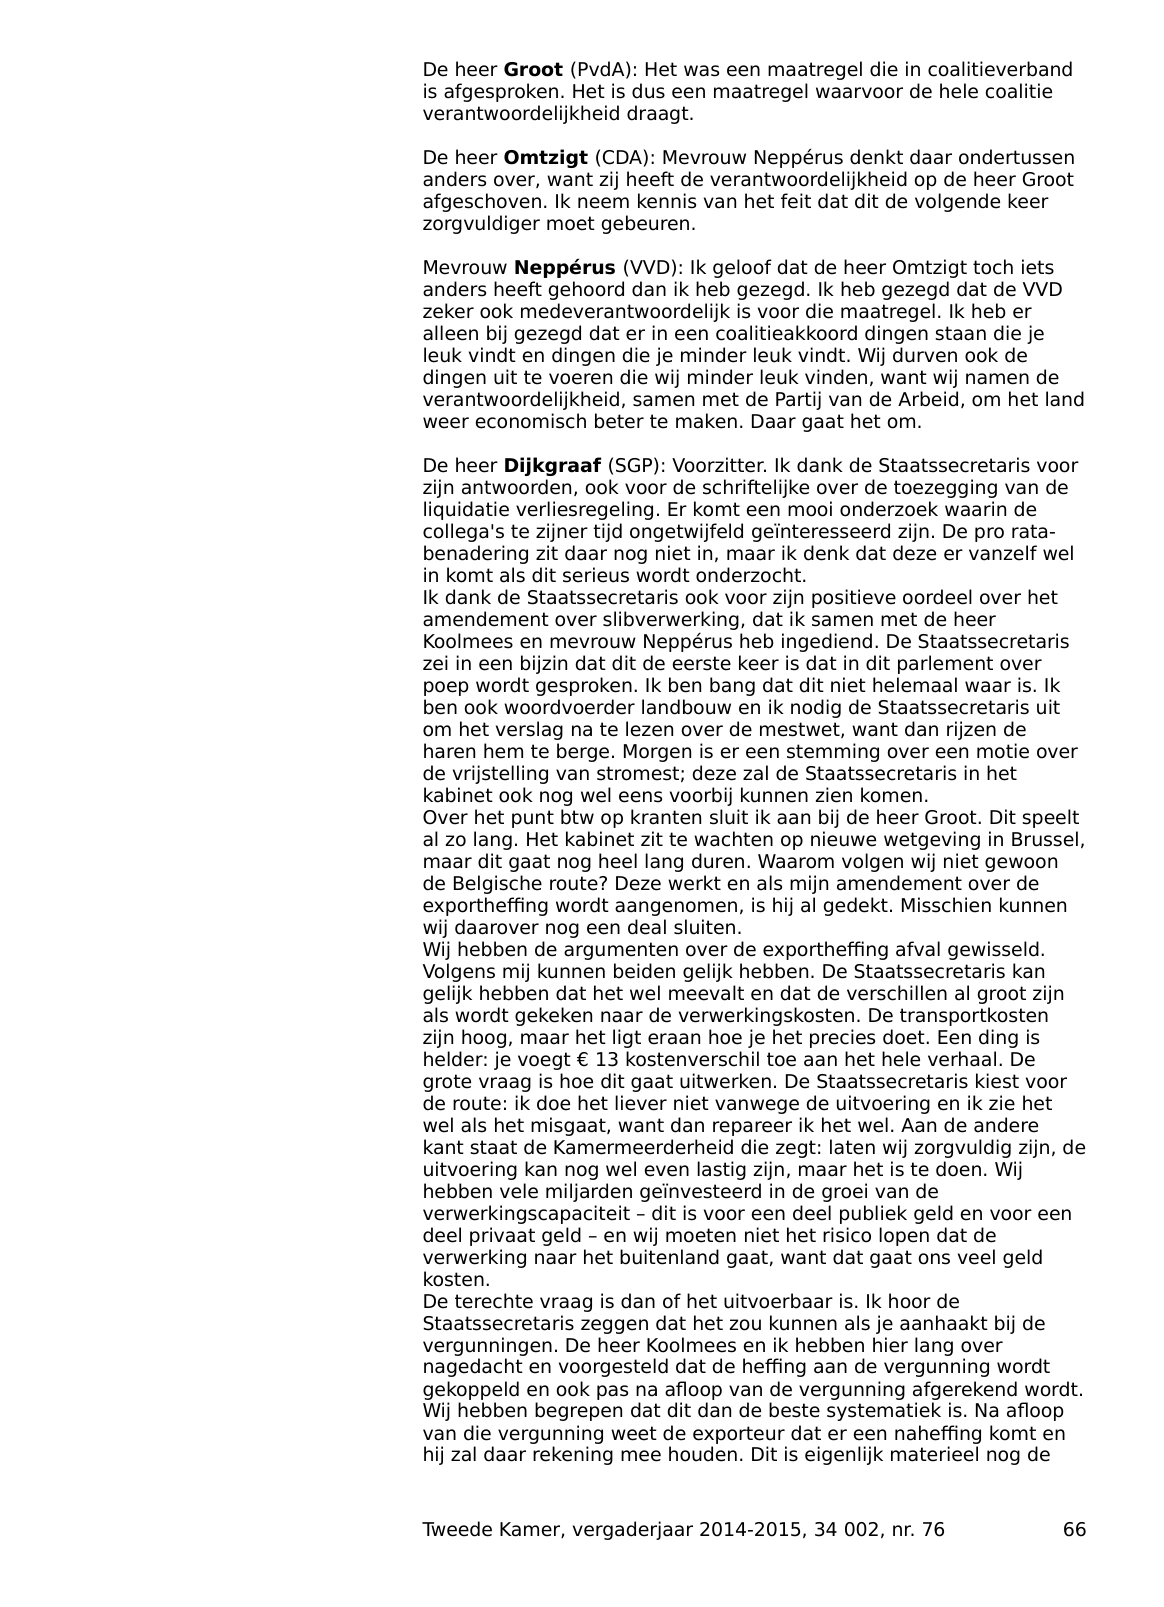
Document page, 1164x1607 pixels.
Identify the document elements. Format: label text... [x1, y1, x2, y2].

text Mevrouw Neppérus (VVD): Ik geloof dat de heer Omtzigt toch iets anders heeft gehoord dan ik heb gezegd. Ik heb gezegd dat de VVD zeker ook medeverantwoordelijk is voor die maatregel. Ik heb er alleen bij gezegd dat er in een coalitieakkoord dingen staan die je leuk vindt en dingen die je minder leuk vindt. Wij durven ook de dingen uit te voeren die wij minder leuk vinden, want wij namen de verantwoordelijkheid, samen met de Partij van de Arbeid, om het land weer economisch beter te maken. Daar gaat het om. [422, 257, 1087, 433]
text Ik dank de Staatssecretaris ook voor zijn positieve oordeel over het amendement over slibverwerking, dat ik samen met de heer Koolmees en mevrouw Neppérus heb ingediend. De Staatssecretaris zei in een bijzin dat dit de eerste keer is dat in dit parlement over poep wordt gesproken. Ik ben bang dat dit niet helemaal waar is. Ik ben ook woordvoerder landbouw en ik nodig de Staatssecretaris uit om het verslag na te lezen over de mestwet, want dan rijzen de haren hem te berge. Morgen is er een stemming over een motie over de vrijstelling van stromest; deze zal de Staatssecretaris in het kabinet ook nog wel eens voorbij kunnen zien komen. [422, 587, 1087, 807]
text Over het punt btw op kranten sluit ik aan bij de heer Groot. Dit speelt al zo lang. Het kabinet zit te wachten op nieuwe wetgeving in Brussel, maar dit gaat nog heel lang duren. Waarom volgen wij niet gewoon de Belgische route? Deze werkt en als mijn amendement over de exportheffing wordt aangenomen, is hij al gedekt. Misschien kunnen wij daarover nog een deal sluiten. [422, 807, 1087, 939]
text De heer Dijkgraaf (SGP): Voorzitter. Ik dank de Staatssecretaris voor zijn antwoorden, ook voor de schriftelijke over de toezegging van de liquidatie verliesregeling. Er komt een mooi onderzoek waarin de collega's te zijner tijd ongetwijfeld geïnteresseerd zijn. De pro rata-benadering zit daar nog niet in, maar ik denk dat deze er vanzelf wel in komt als dit serieus wordt onderzocht. [422, 455, 1087, 587]
text De terechte vraag is dan of het uitvoerbaar is. Ik hoor de Staatssecretaris zeggen dat het zou kunnen als je aanhaakt bij de vergunningen. De heer Koolmees en ik hebben hier lang over nagedacht en voorgesteld dat de heffing aan de vergunning wordt gekoppeld en ook pas na afloop van de vergunning afgerekend wordt. Wij hebben begrepen dat dit dan de beste systematiek is. Na afloop van die vergunning weet de exporteur dat er een naheffing komt en hij zal daar rekening mee houden. Dit is eigenlijk materieel nog de [422, 1291, 1087, 1466]
text De heer Groot (PvdA): Het was een maatregel die in coalitieverband is afgesproken. Het is dus een maatregel waarvoor de hele coalitie verantwoordelijkheid draagt. [422, 59, 1087, 125]
text Wij hebben de argumenten over de exportheffing afval gewisseld. Volgens mij kunnen beiden gelijk hebben. De Staatssecretaris kan gelijk hebben dat het wel meevalt en dat de verschillen al groot zijn als wordt gekeken naar de verwerkingskosten. De transportkosten zijn hoog, maar het ligt eraan hoe je het precies doet. Een ding is helder: je voegt € 13 kostenverschil toe aan het hele verhaal. De grote vraag is hoe dit gaat uitwerken. De Staatssecretaris kiest voor de route: ik doe het liever niet vanwege de uitvoering en ik zie het wel als het misgaat, want dan repareer ik het wel. Aan de andere kant staat de Kamermeerderheid die zegt: laten wij zorgvuldig zijn, de uitvoering kan nog wel even lastig zijn, maar het is te doen. Wij hebben vele miljarden geïnvesteerd in de groei van de verwerkingscapaciteit – dit is voor een deel publiek geld en voor een deel privaat geld – en wij moeten niet het risico lopen dat de verwerking naar het buitenland gaat, want dat gaat ons veel geld kosten. [422, 939, 1087, 1291]
text De heer Omtzigt (CDA): Mevrouw Neppérus denkt daar ondertussen anders over, want zij heeft de verantwoordelijkheid op de heer Groot afgeschoven. Ik neem kennis van het feit dat dit de volgende keer zorgvuldiger moet gebeuren. [422, 147, 1087, 235]
